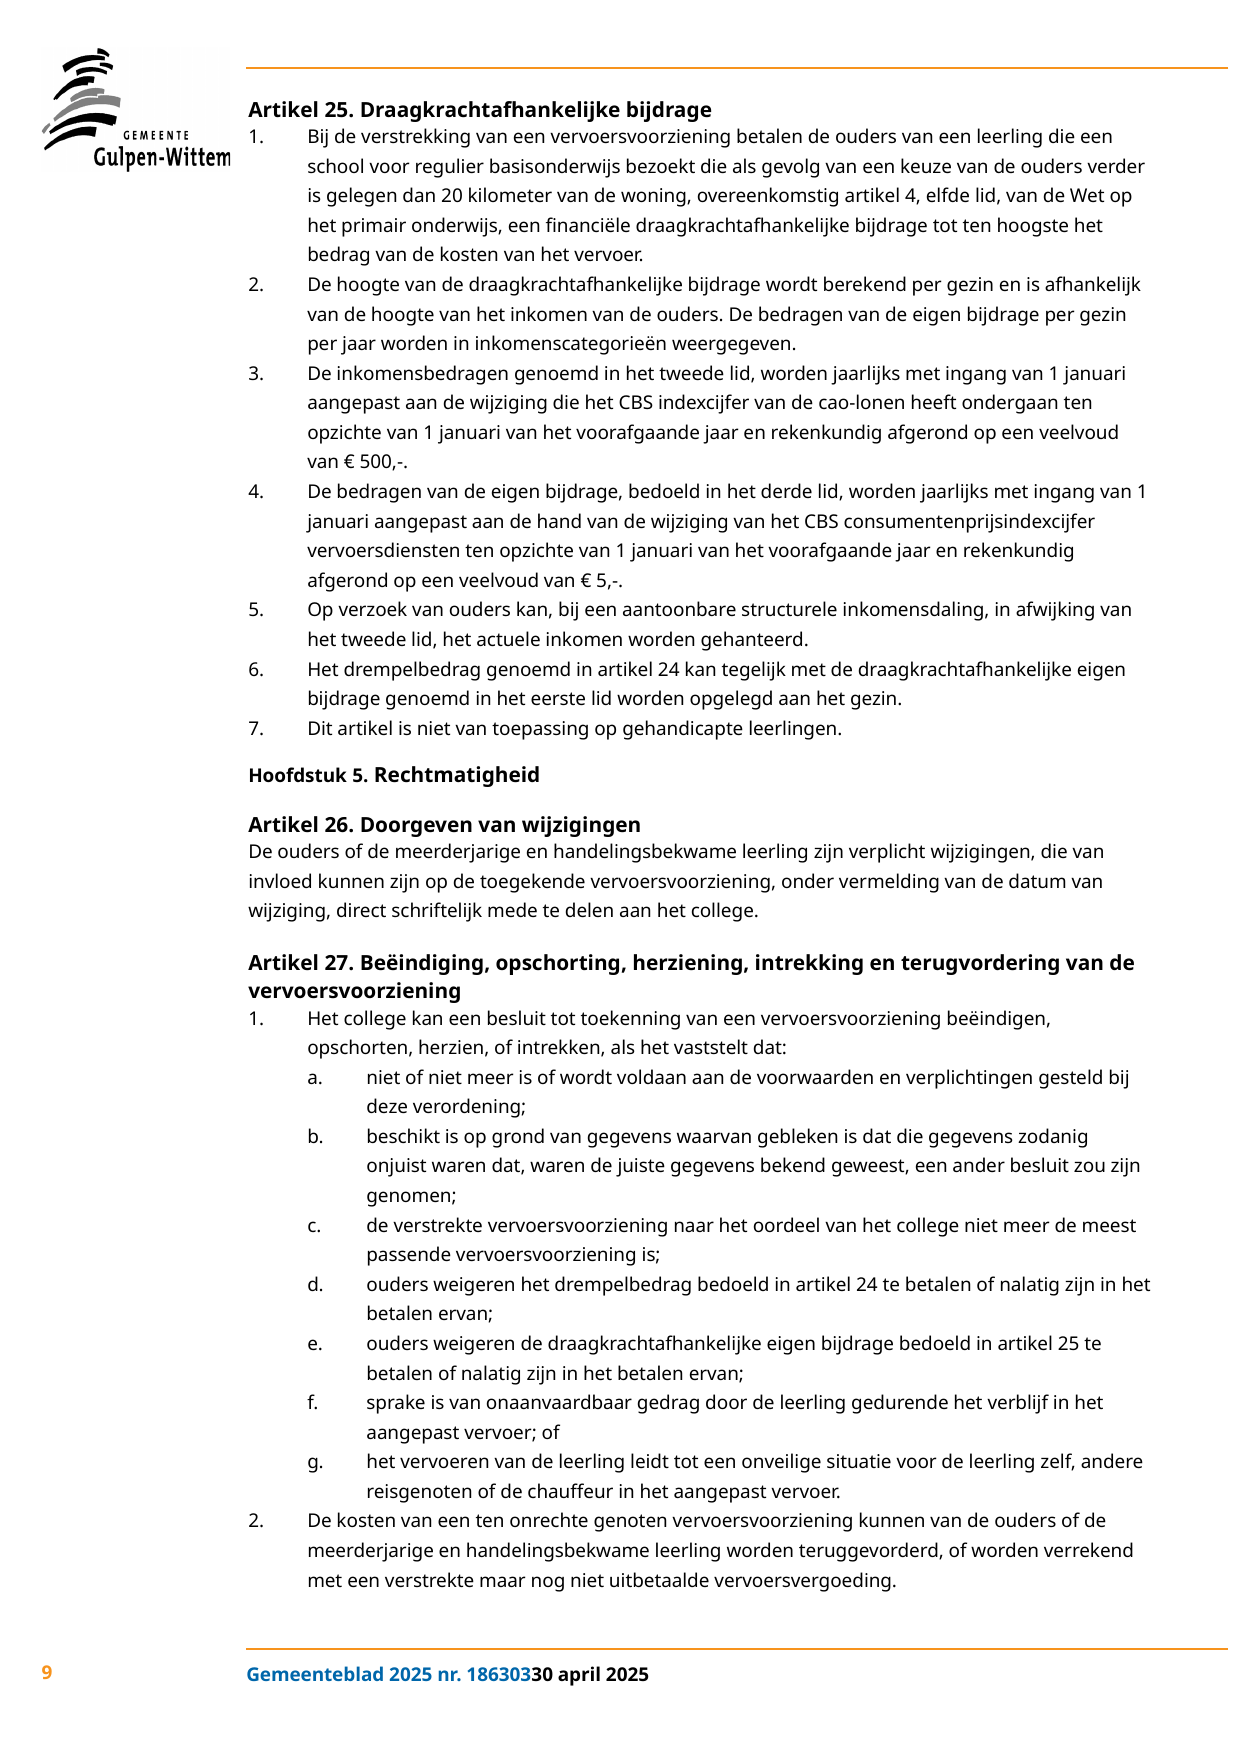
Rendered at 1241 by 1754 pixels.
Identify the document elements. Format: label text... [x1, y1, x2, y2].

text Hoofdstuk 5. Rechtmatigheid [248, 761, 1152, 789]
text Artikel 26. Doorgeven van wijzigingen [248, 810, 1152, 838]
list De kosten van een ten onrechte genoten vervoersvoorziening kunnen van de ouders of de meerderjarige en handelingsbekwame leerling worden teruggevorderd, of worden verrekend met een verstrekte maar nog niet uitbetaalde vervoersvergoeding. [248, 1508, 1152, 1592]
list Op verzoek van ouders kan, bij een aantoonbare structurele inkomensdaling, in afwijking van het tweede lid, het actuele inkomen worden gehanteerd. [248, 597, 1152, 652]
text Artikel 27. Beëindiging, opschorting, herziening, intrekking en terugvordering van de vervoersvoorziening [248, 948, 1152, 1005]
list ouders weigeren de draagkrachtafhankelijke eigen bijdrage bedoeld in artikel 25 te betalen of nalatig zijn in het betalen ervan; [307, 1330, 1152, 1385]
list Dit artikel is niet van toepassing op gehandicapte leerlingen. [248, 715, 1152, 741]
list de verstrekte vervoersvoorziening naar het oordeel van het college niet meer de meest passende vervoersvoorziening is; [307, 1212, 1152, 1267]
list Bij de verstrekking van een vervoersvoorziening betalen de ouders van een leerling die een school voor regulier basisonderwijs bezoekt die als gevolg van een keuze van de ouders verder is gelegen dan 20 kilometer van de woning, overeenkomstig artikel 4, elfde lid, van de Wet op het primair onderwijs, een financiële draagkrachtafhankelijke bijdrage tot ten hoogste het bedrag van de kosten van het vervoer. [248, 123, 1152, 267]
list beschikt is op grond van gegevens waarvan gebleken is dat die gegevens zodanig onjuist waren dat, waren de juiste gegevens bekend geweest, een ander besluit zou zijn genomen; [307, 1123, 1152, 1208]
list het vervoeren van de leerling leidt tot een onveilige situatie voor de leerling zelf, andere reisgenoten of de chauffeur in het aangepast vervoer. [307, 1448, 1152, 1504]
list Het college kan een besluit tot toekenning van een vervoersvoorziening beëindigen, opschorten, herzien, of intrekken, als het vaststelt dat: [248, 1005, 1152, 1060]
list sprake is van onaanvaardbaar gedrag door de leerling gedurende het verblijf in het aangepast vervoer; of [307, 1389, 1152, 1444]
text Artikel 25. Draagkrachtafhankelijke bijdrage [248, 95, 1152, 123]
list De inkomensbedragen genoemd in het tweede lid, worden jaarlijks met ingang van 1 januari aangepast aan de wijziging die het CBS indexcijfer van de cao-lonen heeft ondergaan ten opzichte van 1 januari van het voorafgaande jaar en rekenkundig afgerond op een veelvoud van € 500,-. [248, 360, 1152, 474]
list niet of niet meer is of wordt voldaan aan de voorwaarden en verplichtingen gesteld bij deze verordening; [307, 1064, 1152, 1119]
list Het drempelbedrag genoemd in artikel 24 kan tegelijk met de draagkrachtafhankelijke eigen bijdrage genoemd in het eerste lid worden opgelegd aan het gezin. [248, 656, 1152, 711]
text De ouders of de meerderjarige en handelingsbekwame leerling zijn verplicht wijzigingen, die van invloed kunnen zijn op de toegekende vervoersvoorziening, onder vermelding van de datum van wijziging, direct schriftelijk mede te delen aan het college. [248, 838, 1152, 923]
list De hoogte van de draagkrachtafhankelijke bijdrage wordt berekend per gezin en is afhankelijk van de hoogte van het inkomen van de ouders. De bedragen van de eigen bijdrage per gezin per jaar worden in inkomenscategorieën weergegeven. [248, 271, 1152, 356]
list De bedragen van de eigen bijdrage, bedoeld in het derde lid, worden jaarlijks met ingang van 1 januari aangepast aan de hand van de wijziging van het CBS consumentenprijsindexcijfer vervoersdiensten ten opzichte van 1 januari van het voorafgaande jaar en rekenkundig afgerond op een veelvoud van € 5,-. [248, 478, 1152, 593]
list ouders weigeren het drempelbedrag bedoeld in artikel 24 te betalen of nalatig zijn in het betalen ervan; [307, 1271, 1152, 1326]
picture [41, 47, 231, 172]
